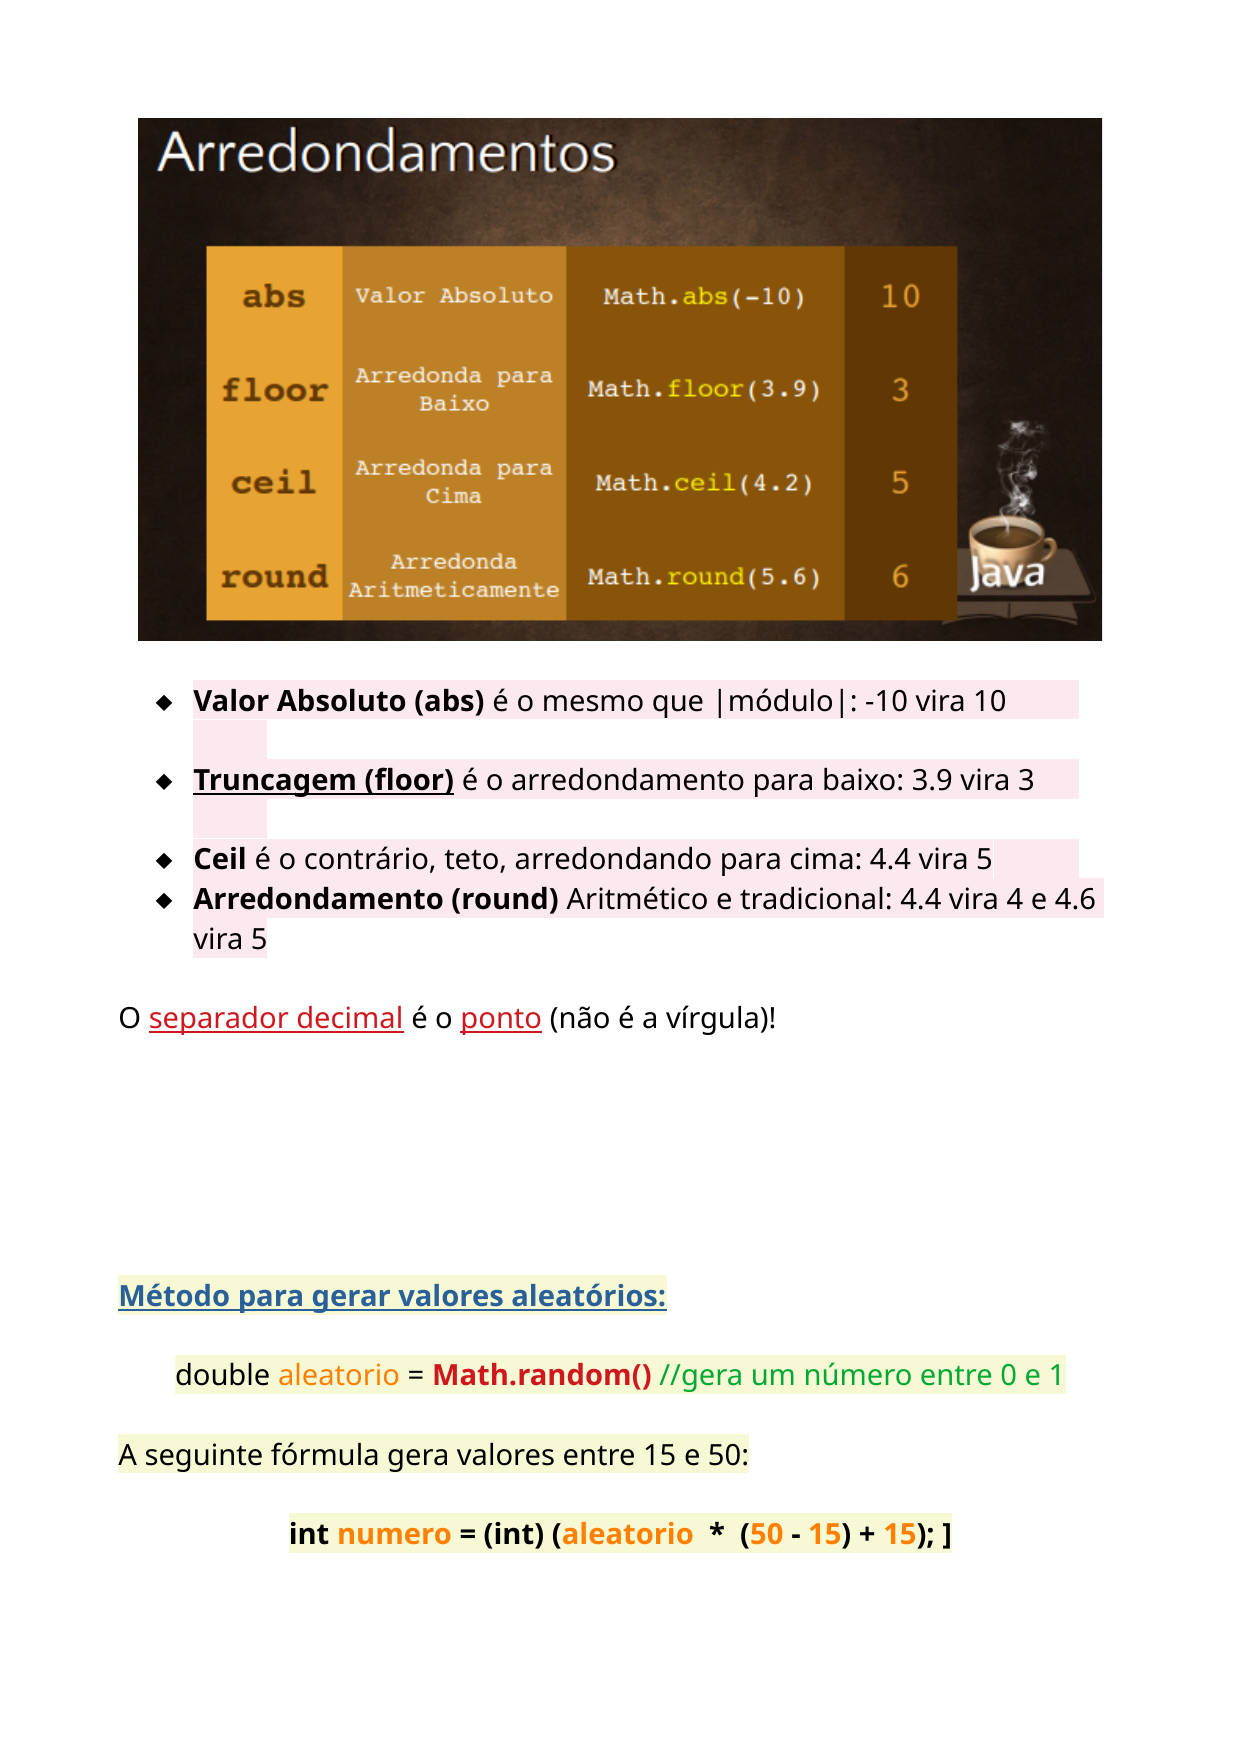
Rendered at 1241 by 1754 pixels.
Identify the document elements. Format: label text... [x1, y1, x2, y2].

list Valor Absoluto (abs) é o mesmo que |módulo|: -10 vira 10 [156, 680, 1122, 759]
picture [138, 118, 1103, 641]
list Ceil é o contrário, teto, arredondando para cima: 4.4 vira 5 [156, 838, 1122, 878]
text int numero = (int) (aleatorio * (50 - 15) + 15); ] [118, 1513, 1122, 1553]
list Truncagem (floor) é o arredondamento para baixo: 3.9 vira 3 [156, 759, 1122, 838]
text A seguinte fórmula gera valores entre 15 e 50: [118, 1434, 1122, 1473]
list Arredondamento (round) Aritmético e tradicional: 4.4 vira 4 e 4.6 vira 5 [156, 878, 1122, 958]
text O separador decimal é o ponto (não é a vírgula)! [118, 997, 1122, 1037]
text double aleatorio = Math.random() //gera um número entre 0 e 1 [118, 1354, 1122, 1394]
text Método para gerar valores aleatórios: [118, 1275, 1122, 1315]
